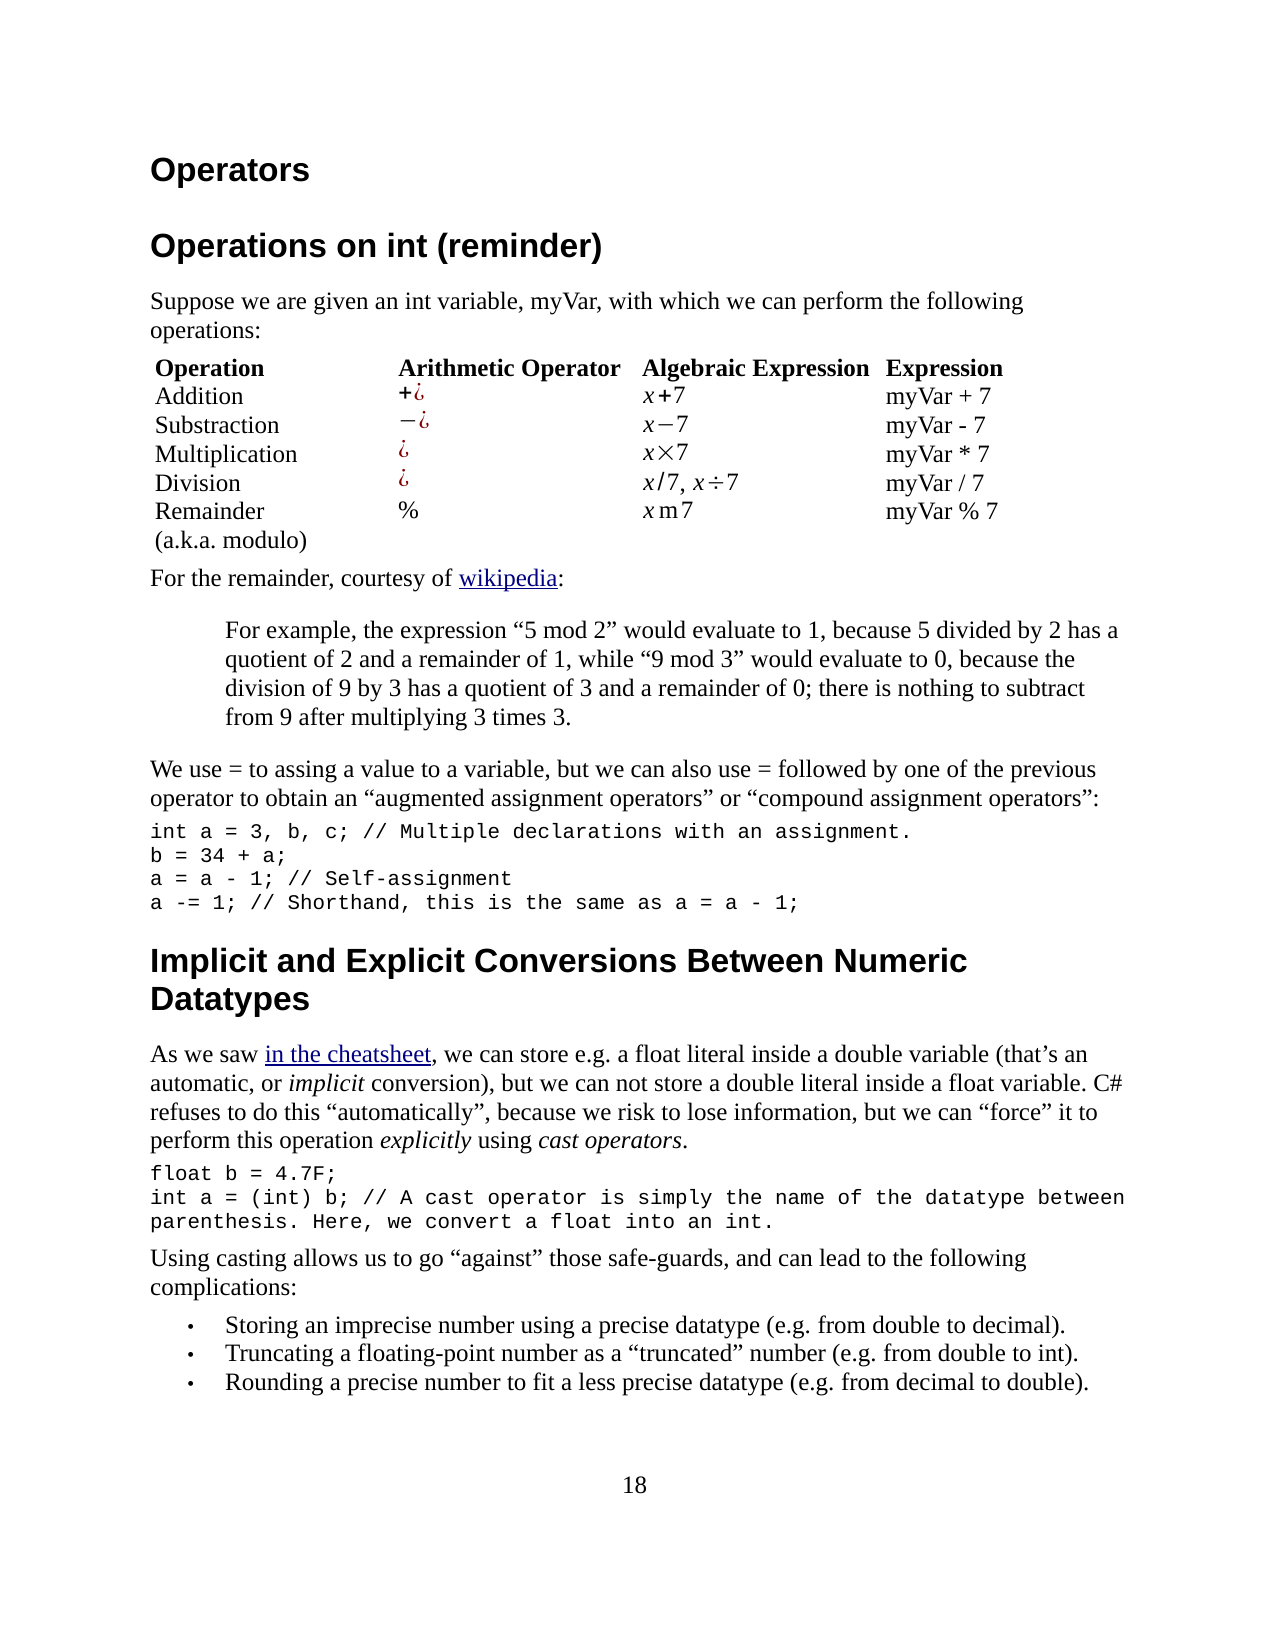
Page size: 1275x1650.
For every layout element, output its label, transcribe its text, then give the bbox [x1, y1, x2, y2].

text a = a - 1; // Self-assignment [150, 868, 1125, 892]
text For the remainder, courtesy of wikipedia: [150, 563, 1125, 592]
list Storing an imprecise number using a precise datatype (e.g. from double to decimal). [187, 1310, 1125, 1338]
text int a = (int) b; // A cast operator is simply the name of the datatype between parenthesis. Here, we convert a float into an int. [150, 1187, 1125, 1234]
text int a = 3, b, c; // Multiple declarations with an assignment. [150, 821, 1125, 845]
table_cell myVar - 7 [881, 410, 1125, 439]
table_cell Substraction [150, 410, 394, 439]
table_cell [394, 496, 637, 554]
table_cell Division [150, 468, 394, 496]
table_header Operation [150, 353, 394, 381]
text We use = to assing a value to a variable, but we can also use = followed by one of the previous operator to obtain an “augmented assignment operators” or “compound assignment operators”: [150, 754, 1125, 812]
table_cell Remainder (a.k.a. modulo) [150, 496, 394, 554]
table_header Arithmetic Operator [394, 353, 637, 381]
table_header Algebraic Expression [638, 353, 881, 381]
table_cell [394, 439, 637, 468]
table_cell [638, 410, 881, 439]
text float b = 4.7F; [150, 1163, 1125, 1187]
list Truncating a floating-point number as a “truncated” number (e.g. from double to int). [187, 1338, 1125, 1367]
subtitle Operations on int (reminder) [150, 226, 1125, 265]
table_cell Addition [150, 381, 394, 410]
table_cell [394, 381, 637, 410]
subtitle Operators [150, 150, 1125, 189]
table_cell [638, 439, 881, 468]
table_cell myVar / 7 [881, 468, 1125, 496]
text Using casting allows us to go “against” those safe-guards, and can lead to the following complications: [150, 1243, 1125, 1301]
table_header Expression [881, 353, 1125, 381]
text a -= 1; // Shorthand, this is the same as a = a - 1; [150, 892, 1125, 916]
text b = 34 + a; [150, 845, 1125, 868]
table_cell myVar * 7 [881, 439, 1125, 468]
text Suppose we are given an int variable, myVar, with which we can perform the following operations: [150, 286, 1125, 344]
table_cell [638, 381, 881, 410]
table_cell [394, 410, 637, 439]
table_cell Multiplication [150, 439, 394, 468]
subtitle Implicit and Explicit Conversions Between Numeric Datatypes [150, 941, 1125, 1018]
table_cell myVar + 7 [881, 381, 1125, 410]
text As we saw in the cheatsheet, we can store e.g. a float literal inside a double variable (that’s an automatic, or implicit conversion), but we can not store a double literal inside a float variable. C# refuses to do this “automatically”, because we risk to lose information, but we can “force” it to perform this operation explicitly using cast operators. [150, 1039, 1125, 1154]
table_cell myVar % 7 [881, 496, 1125, 554]
text For example, the expression “5 mod 2” would evaluate to 1, because 5 divided by 2 has a quotient of 2 and a remainder of 1, while “9 mod 3” would evaluate to 0, because the division of 9 by 3 has a quotient of 3 and a remainder of 0; there is nothing to subtract from 9 after multiplying 3 times 3. [225, 616, 1125, 731]
table_cell [394, 468, 637, 496]
list Rounding a precise number to fit a less precise datatype (e.g. from decimal to double). [187, 1367, 1125, 1396]
table_cell , [638, 468, 881, 496]
table_cell [638, 496, 881, 554]
